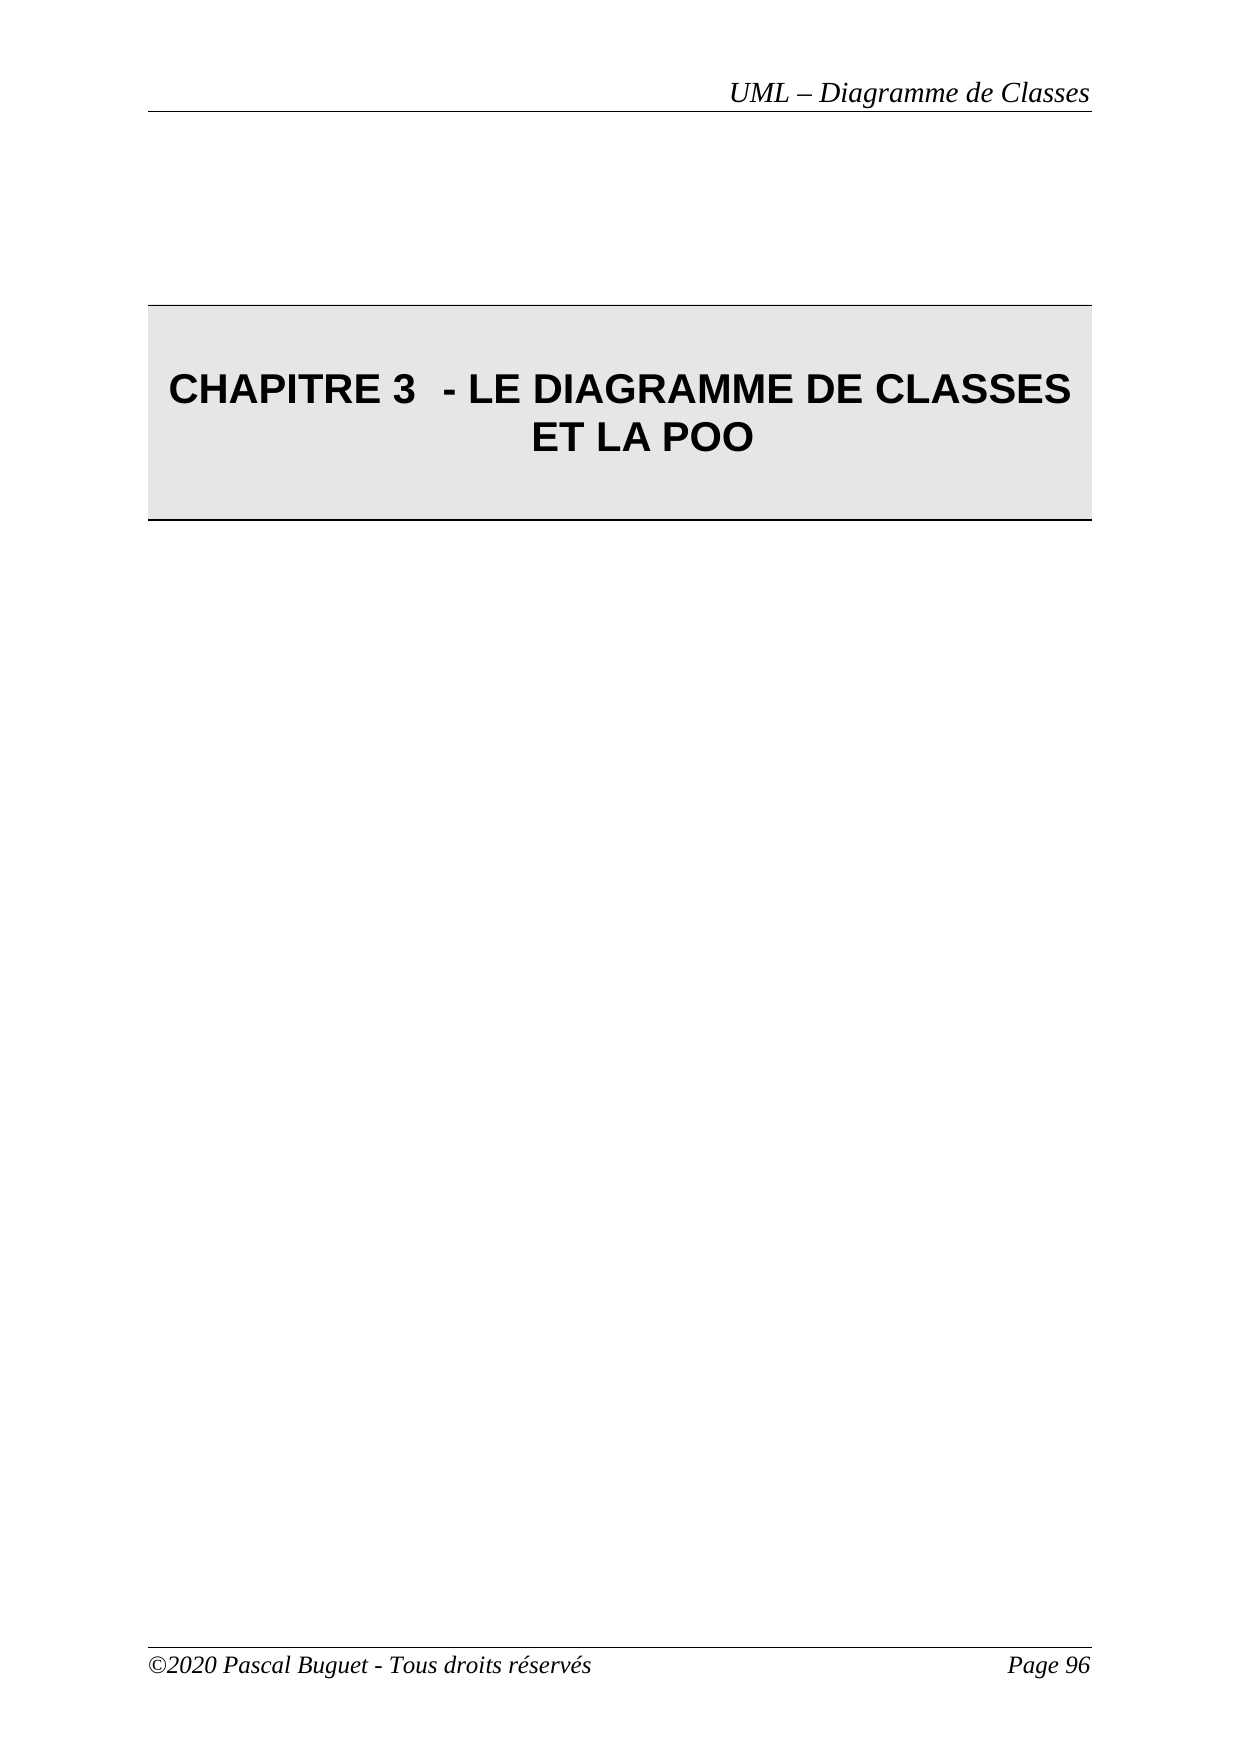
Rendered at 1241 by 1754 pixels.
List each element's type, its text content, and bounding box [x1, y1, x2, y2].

subtitle - LE DIAGRAMME DE CLASSES ET LA POO [148, 306, 1092, 519]
